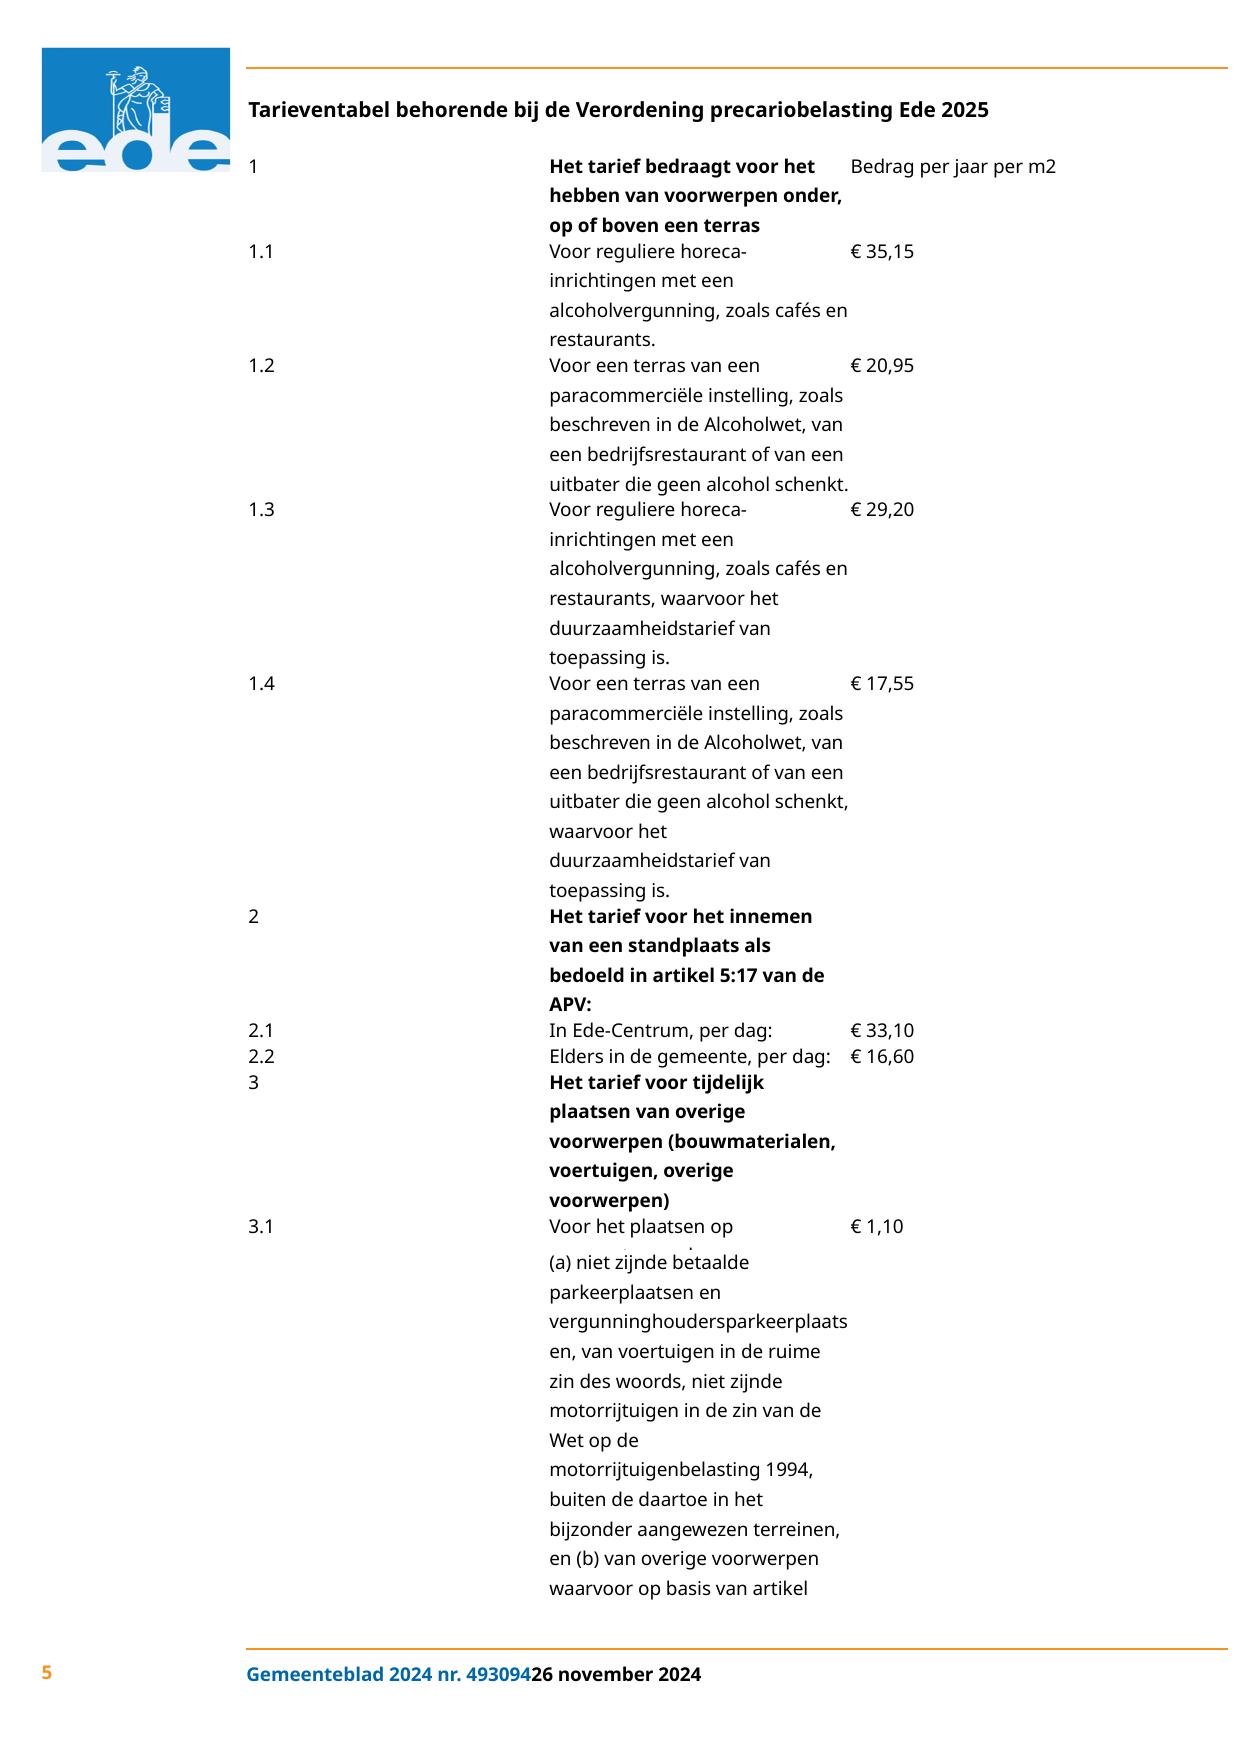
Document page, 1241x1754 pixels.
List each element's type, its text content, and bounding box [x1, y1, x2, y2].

table_cell € 29,20 [850, 496, 1152, 670]
table_cell Voor het plaatsen op gemeentegrond (a) niet zijnde betaalde parkeerplaatsen en vergunninghoudersparkeerplaatsen, van voertuigen in de ruime zin des woords, niet zijnde motorrijtuigen in de zin van de Wet op de motorrijtuigenbelasting 1994, buiten de daartoe in het bijzonder aangewezen terreinen, en (b) van overige voorwerpen waarvoor op basis van artikel [549, 1213, 850, 1601]
table_cell 1.2 [248, 353, 549, 496]
table_cell Voor reguliere horeca-inrichtingen met een alcoholvergunning, zoals cafés en restaurants. [549, 238, 850, 352]
table_cell 1.4 [248, 670, 549, 903]
table_cell 2.2 [248, 1043, 549, 1069]
table_cell € 17,55 [850, 670, 1152, 903]
table_cell 3 [248, 1069, 549, 1213]
table_cell [850, 1069, 1152, 1213]
table_cell € 1,10 [850, 1213, 1152, 1601]
table_cell Voor reguliere horeca-inrichtingen met een alcoholvergunning, zoals cafés en restaurants, waarvoor het duurzaamheidstarief van toepassing is. [549, 496, 850, 670]
table_cell Het tarief voor tijdelijk plaatsen van overige voorwerpen (bouwmaterialen, voertuigen, overige voorwerpen) [549, 1069, 850, 1213]
table_cell Elders in de gemeente, per dag: [549, 1043, 850, 1069]
table_cell Voor een terras van een paracommerciële instelling, zoals beschreven in de Alcoholwet, van een bedrijfsrestaurant of van een uitbater die geen alcohol schenkt. [549, 353, 850, 496]
table_header Bedrag per jaar per m2 [850, 153, 1152, 238]
table_cell € 35,15 [850, 238, 1152, 352]
table_header 1 [248, 153, 549, 238]
text Tarieventabel behorende bij de Verordening precariobelasting Ede 2025 [248, 95, 1152, 123]
table_cell 3.1 [248, 1213, 549, 1601]
table_cell In Ede-Centrum, per dag: [549, 1018, 850, 1043]
table_cell Het tarief voor het innemen van een standplaats als bedoeld in artikel 5:17 van de APV: [549, 903, 850, 1017]
table_cell 1.1 [248, 238, 549, 352]
table_cell [850, 903, 1152, 1017]
table_cell € 33,10 [850, 1018, 1152, 1043]
table_cell € 16,60 [850, 1043, 1152, 1069]
table_cell 2.1 [248, 1018, 549, 1043]
table_cell € 20,95 [850, 353, 1152, 496]
table_header Het tarief bedraagt voor het hebben van voorwerpen onder, op of boven een terras [549, 153, 850, 238]
table_cell 2 [248, 903, 549, 1017]
table_cell Voor een terras van een paracommerciële instelling, zoals beschreven in de Alcoholwet, van een bedrijfsrestaurant of van een uitbater die geen alcohol schenkt, waarvoor het duurzaamheidstarief van toepassing is. [549, 670, 850, 903]
table_cell 1.3 [248, 496, 549, 670]
picture [41, 47, 231, 172]
